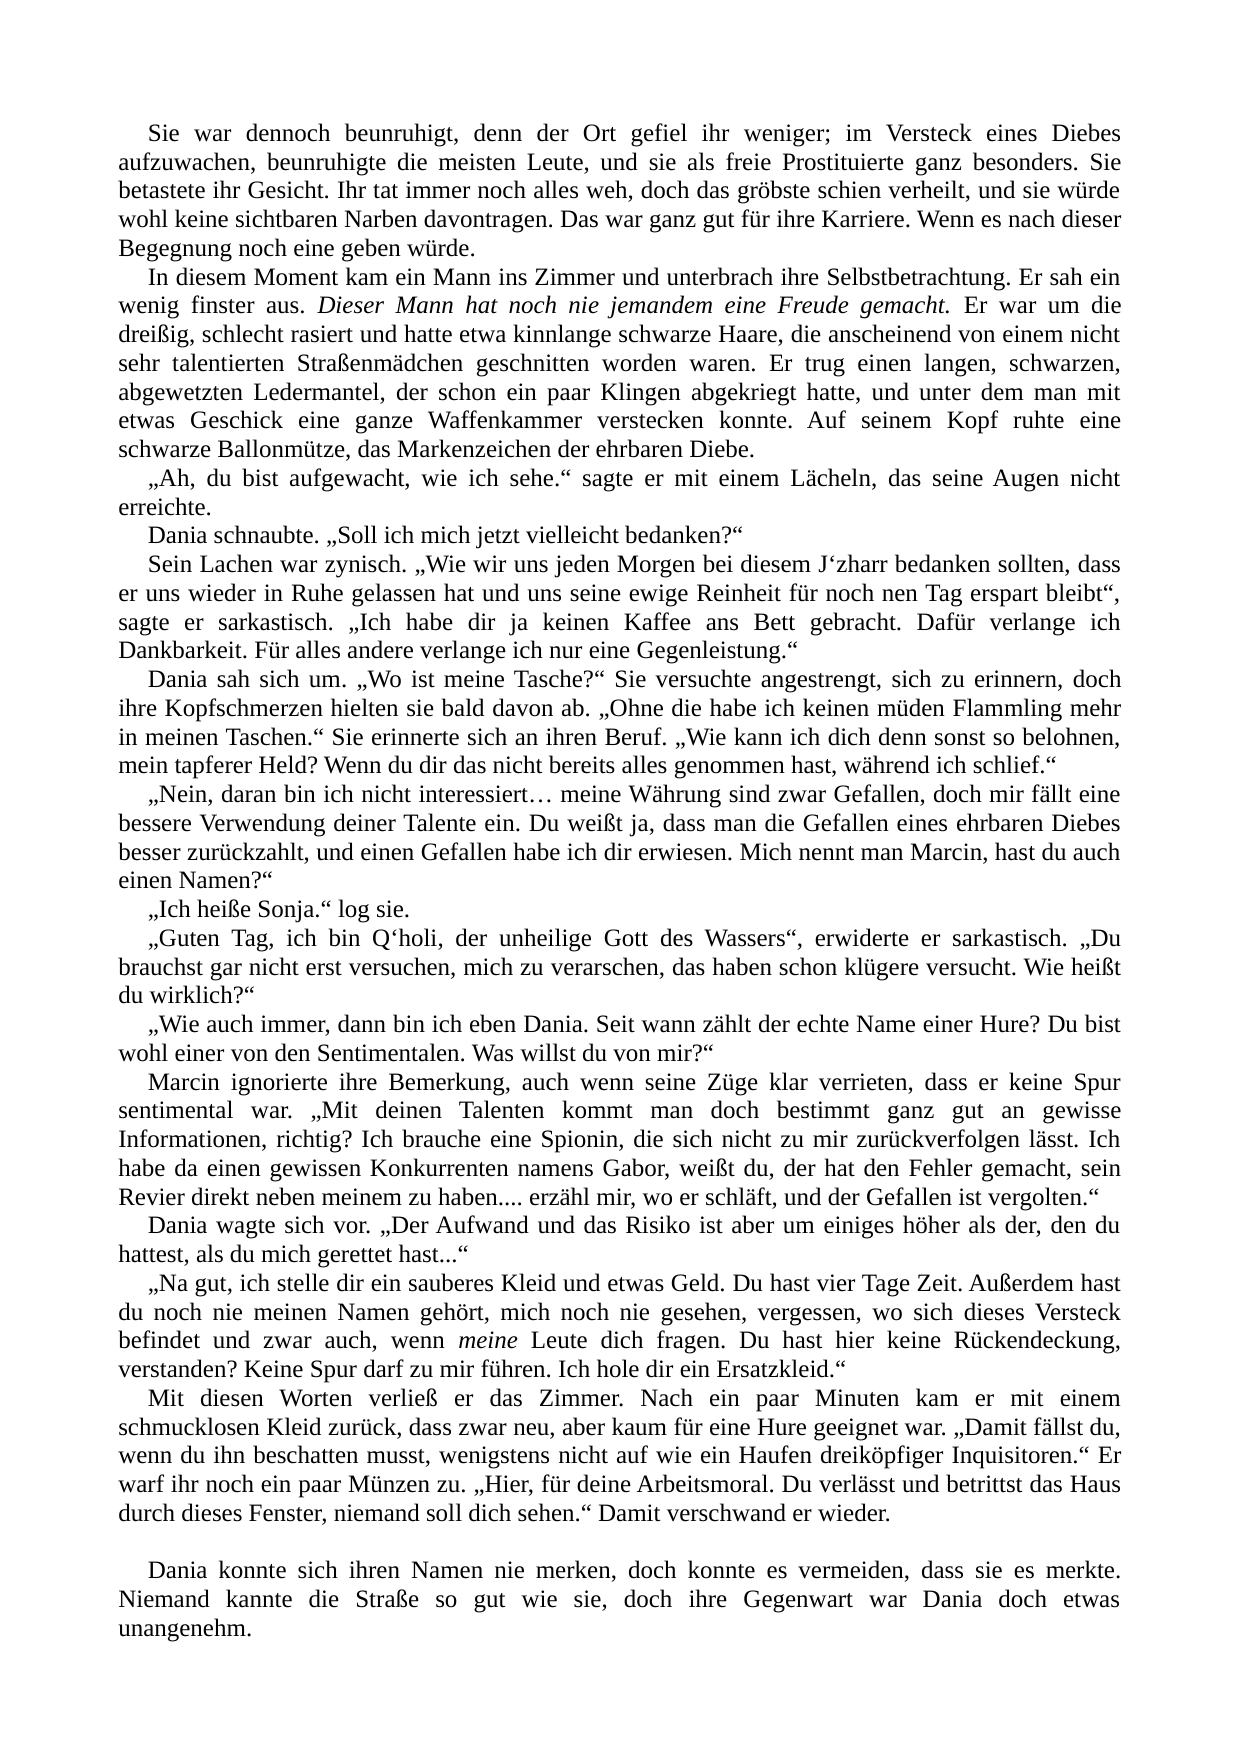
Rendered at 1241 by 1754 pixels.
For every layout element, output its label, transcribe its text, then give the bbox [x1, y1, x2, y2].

text Marcin ignorierte ihre Bemerkung, auch wenn seine Züge klar verrieten, dass er keine Spur sentimental war. „Mit deinen Talenten kommt man doch bestimmt ganz gut an gewisse Informationen, richtig? Ich brauche eine Spionin, die sich nicht zu mir zurückverfolgen lässt. Ich habe da einen gewissen Konkurrenten namens Gabor, weißt du, der hat den Fehler gemacht, sein Revier direkt neben meinem zu haben.... erzähl mir, wo er schläft, und der Gefallen ist vergolten.“ [118, 1067, 1122, 1211]
text Dania sah sich um. „Wo ist meine Tasche?“ Sie versuchte angestrengt, sich zu erinnern, doch ihre Kopfschmerzen hielten sie bald davon ab. „Ohne die habe ich keinen müden Flammling mehr in meinen Taschen.“ Sie erinnerte sich an ihren Beruf. „Wie kann ich dich denn sonst so belohnen, mein tapferer Held? Wenn du dir das nicht bereits alles genommen hast, während ich schlief.“ [118, 664, 1122, 779]
text „Ah, du bist aufgewacht, wie ich sehe.“ sagte er mit einem Lächeln, das seine Augen nicht erreichte. [118, 463, 1122, 521]
text Mit diesen Worten verließ er das Zimmer. Nach ein paar Minuten kam er mit einem schmucklosen Kleid zurück, dass zwar neu, aber kaum für eine Hure geeignet war. „Damit fällst du, wenn du ihn beschatten musst, wenigstens nicht auf wie ein Haufen dreiköpfiger Inquisitoren.“ Er warf ihr noch ein paar Münzen zu. „Hier, für deine Arbeitsmoral. Du verlässt und betrittst das Haus durch dieses Fenster, niemand soll dich sehen.“ Damit verschwand er wieder. [118, 1383, 1122, 1527]
text Sein Lachen war zynisch. „Wie wir uns jeden Morgen bei diesem J‘zharr bedanken sollten, dass er uns wieder in Ruhe gelassen hat und uns seine ewige Reinheit für noch nen Tag erspart bleibt“, sagte er sarkastisch. „Ich habe dir ja keinen Kaffee ans Bett gebracht. Dafür verlange ich Dankbarkeit. Für alles andere verlange ich nur eine Gegenleistung.“ [118, 549, 1122, 664]
text „Na gut, ich stelle dir ein sauberes Kleid und etwas Geld. Du hast vier Tage Zeit. Außerdem hast du noch nie meinen Namen gehört, mich noch nie gesehen, vergessen, wo sich dieses Versteck befindet und zwar auch, wenn meine Leute dich fragen. Du hast hier keine Rückendeckung, verstanden? Keine Spur darf zu mir führen. Ich hole dir ein Ersatzkleid.“ [118, 1268, 1122, 1383]
text In diesem Moment kam ein Mann ins Zimmer und unterbrach ihre Selbstbetrachtung. Er sah ein wenig finster aus. Dieser Mann hat noch nie jemandem eine Freude gemacht. Er war um die dreißig, schlecht rasiert und hatte etwa kinnlange schwarze Haare, die anscheinend von einem nicht sehr talentierten Straßenmädchen geschnitten worden waren. Er trug einen langen, schwarzen, abgewetzten Ledermantel, der schon ein paar Klingen abgekriegt hatte, und unter dem man mit etwas Geschick eine ganze Waffenkammer verstecken konnte. Auf seinem Kopf ruhte eine schwarze Ballonmütze, das Markenzeichen der ehrbaren Diebe. [118, 262, 1122, 463]
text Dania wagte sich vor. „Der Aufwand und das Risiko ist aber um einiges höher als der, den du hattest, als du mich gerettet hast...“ [118, 1211, 1122, 1268]
text „Ich heiße Sonja.“ log sie. [118, 894, 1122, 923]
text „Guten Tag, ich bin Q‘holi, der unheilige Gott des Wassers“, erwiderte er sarkastisch. „Du brauchst gar nicht erst versuchen, mich zu verarschen, das haben schon klügere versucht. Wie heißt du wirklich?“ [118, 923, 1122, 1009]
text Dania konnte sich ihren Namen nie merken, doch konnte es vermeiden, dass sie es merkte. Niemand kannte die Straße so gut wie sie, doch ihre Gegenwart war Dania doch etwas unangenehm. [118, 1556, 1122, 1642]
text Sie war dennoch beunruhigt, denn der Ort gefiel ihr weniger; im Versteck eines Diebes aufzuwachen, beunruhigte die meisten Leute, und sie als freie Prostituierte ganz besonders. Sie betastete ihr Gesicht. Ihr tat immer noch alles weh, doch das gröbste schien verheilt, und sie würde wohl keine sichtbaren Narben davontragen. Das war ganz gut für ihre Karriere. Wenn es nach dieser Begegnung noch eine geben würde. [118, 118, 1122, 262]
text „Wie auch immer, dann bin ich eben Dania. Seit wann zählt der echte Name einer Hure? Du bist wohl einer von den Sentimentalen. Was willst du von mir?“ [118, 1009, 1122, 1067]
text „Nein, daran bin ich nicht interessiert… meine Währung sind zwar Gefallen, doch mir fällt eine bessere Verwendung deiner Talente ein. Du weißt ja, dass man die Gefallen eines ehrbaren Diebes besser zurückzahlt, und einen Gefallen habe ich dir erwiesen. Mich nennt man Marcin, hast du auch einen Namen?“ [118, 779, 1122, 894]
text Dania schnaubte. „Soll ich mich jetzt vielleicht bedanken?“ [118, 521, 1122, 549]
